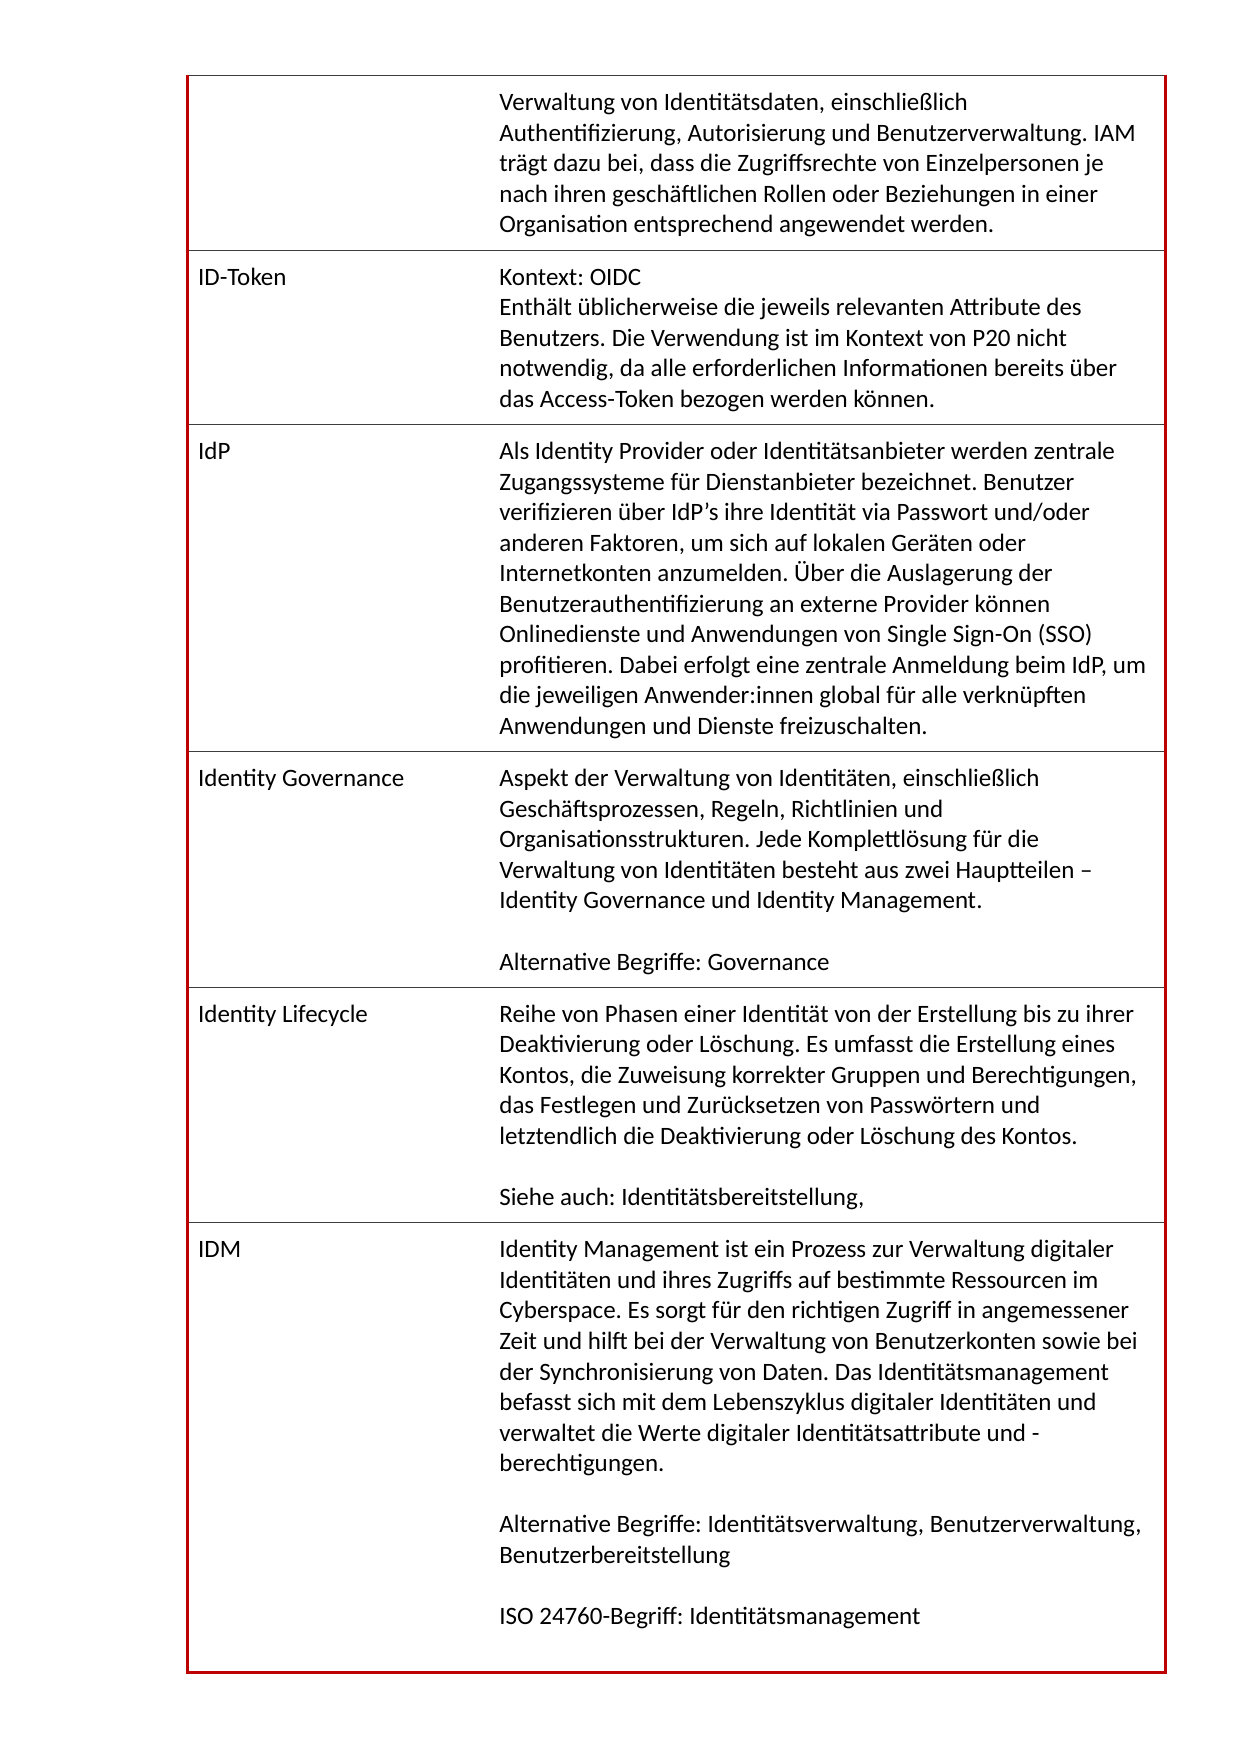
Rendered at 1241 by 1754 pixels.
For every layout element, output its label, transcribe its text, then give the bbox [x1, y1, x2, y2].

table_cell Kontext: OIDC Enthält üblicherweise die jeweils relevanten Attribute des Benutzers. Die Verwendung ist im Kontext von P20 nicht notwendig, da alle erforderlichen Informationen bereits über das Access-Token bezogen werden können. [489, 251, 1164, 424]
table_cell Aspekt der Verwaltung von Identitäten, einschließlich Geschäftsprozessen, Regeln, Richtlinien und Organisationsstrukturen. Jede Komplettlösung für die Verwaltung von Identitäten besteht aus zwei Hauptteilen – Identity Governance und Identity Management. Alternative Begriffe: Governance [489, 752, 1164, 987]
table_cell Reihe von Phasen einer Identität von der Erstellung bis zu ihrer Deaktivierung oder Löschung. Es umfasst die Erstellung eines Kontos, die Zuweisung korrekter Gruppen und Berechtigungen, das Festlegen und Zurücksetzen von Passwörtern und letztendlich die Deaktivierung oder Löschung des Kontos. Siehe auch: Identitätsbereitstellung, [489, 988, 1164, 1222]
table_cell Verwaltung von Identitätsdaten, einschließlich Authentifizierung, Autorisierung und Benutzerverwaltung. IAM trägt dazu bei, dass die Zugriffsrechte von Einzelpersonen je nach ihren geschäftlichen Rollen oder Beziehungen in einer Organisation entsprechend angewendet werden. [489, 76, 1164, 249]
table_cell Identity Management ist ein Prozess zur Verwaltung digitaler Identitäten und ihres Zugriffs auf bestimmte Ressourcen im Cyberspace. Es sorgt für den richtigen Zugriff in angemessener Zeit und hilft bei der Verwaltung von Benutzerkonten sowie bei der Synchronisierung von Daten. Das Identitätsmanagement befasst sich mit dem Lebenszyklus digitaler Identitäten und verwaltet die Werte digitaler Identitätsattribute und -berechtigungen. Alternative Begriffe: Identitätsverwaltung, Benutzerverwaltung, Benutzerbereitstellung ISO 24760-Begriff: Identitätsmanagement [489, 1223, 1164, 1671]
table_cell Als Identity Provider oder Identitätsanbieter werden zentrale Zugangssysteme für Dienstanbieter bezeichnet. Benutzer verifizieren über IdP’s ihre Identität via Passwort und/oder anderen Faktoren, um sich auf lokalen Geräten oder Internetkonten anzumelden. Über die Auslagerung der Benutzerauthentifizierung an externe Provider können Onlinedienste und Anwendungen von Single Sign-On (SSO) profitieren. Dabei erfolgt eine zentrale Anmeldung beim IdP, um die jeweiligen Anwender:innen global für alle verknüpften Anwendungen und Dienste freizuschalten. [489, 425, 1164, 751]
table_cell ID-Token [189, 251, 489, 424]
table_cell Identity Lifecycle [189, 988, 489, 1222]
table_cell Identity Governance [189, 752, 489, 987]
table_cell IDM [189, 1223, 489, 1671]
table_cell IdP [189, 425, 489, 751]
table_cell [189, 76, 489, 249]
